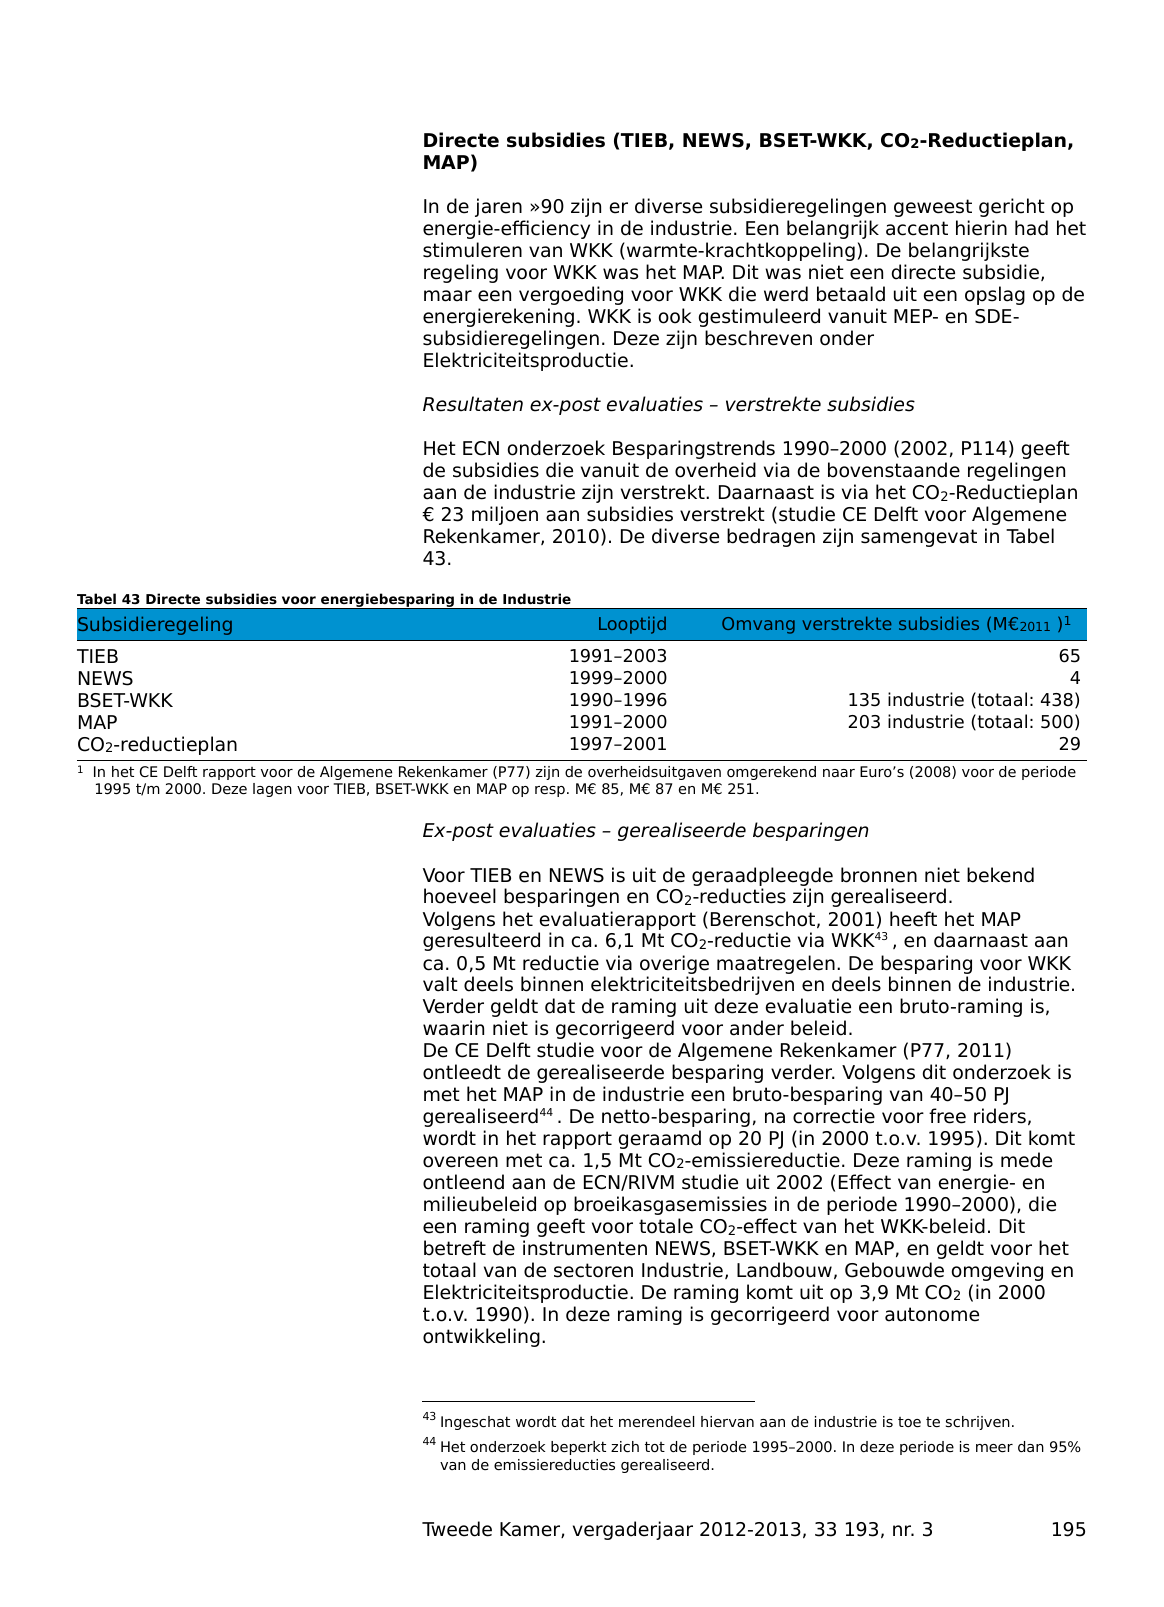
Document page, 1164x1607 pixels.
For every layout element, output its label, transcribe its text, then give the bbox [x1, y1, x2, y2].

table_cell MAP [77, 712, 490, 734]
table_cell Looptijd [490, 609, 673, 640]
text Ingeschat wordt dat het merendeel hiervan aan de industrie is toe te schrijven. [422, 1410, 1087, 1432]
table_cell CO2-reductieplan [77, 734, 490, 760]
table_cell TIEB [77, 641, 490, 668]
subtitle Directe subsidies (TIEB, NEWS, BSET-WKK, CO2-Reductieplan, MAP) [422, 130, 1087, 174]
subtitle Resultaten ex-post evaluaties – verstrekte subsidies [422, 394, 1087, 416]
table_header Tabel 43 Directe subsidies voor energiebesparing in de Industrie [77, 592, 1087, 608]
table_cell 1997–2001 [490, 734, 673, 760]
subtitle Ex-post evaluaties – gerealiseerde besparingen [422, 820, 1087, 842]
table_cell 29 [673, 734, 1087, 760]
text In de jaren »90 zijn er diverse subsidieregelingen geweest gericht op energie-efficiency in de industrie. Een belangrijk accent hierin had het stimuleren van WKK (warmte-krachtkoppeling). De belangrijkste regeling voor WKK was het MAP. Dit was niet een directe subsidie, maar een vergoeding voor WKK die werd betaald uit een opslag op de energierekening. WKK is ook gestimuleerd vanuit MEP- en SDE- subsidieregelingen. Deze zijn beschreven onder Elektriciteitsproductie. [422, 196, 1087, 372]
text Voor TIEB en NEWS is uit de geraadpleegde bronnen niet bekend hoeveel besparingen en CO2-reducties zijn gerealiseerd. [422, 864, 1087, 908]
table_cell NEWS [77, 668, 490, 690]
table_cell 1991–2000 [490, 712, 673, 734]
table_cell 4 [673, 668, 1087, 690]
table_cell 1990–1996 [490, 690, 673, 712]
table_cell Omvang verstrekte subsidies (M€2011 )1 [673, 609, 1087, 640]
text Het onderzoek beperkt zich tot de periode 1995–2000. In deze periode is meer dan 95% van de emissiereducties gerealiseerd. [422, 1435, 1087, 1474]
table_cell 203 industrie (totaal: 500) [673, 712, 1087, 734]
table_cell 65 [673, 641, 1087, 668]
table_cell Subsidieregeling [77, 609, 490, 640]
text Volgens het evaluatierapport (Berenschot, 2001) heeft het MAP geresulteerd in ca. 6,1 Mt CO2-reductie via WKK, en daarnaast aan ca. 0,5 Mt reductie via overige maatregelen. De besparing voor WKK valt deels binnen elektriciteitsbedrijven en deels binnen de industrie. Verder geldt dat de raming uit deze evaluatie een bruto-raming is, waarin niet is gecorrigeerd voor ander beleid. [422, 908, 1087, 1040]
table_cell BSET-WKK [77, 690, 490, 712]
table_cell 1999–2000 [490, 668, 673, 690]
table_cell 1991–2003 [490, 641, 673, 668]
text Het ECN onderzoek Besparingstrends 1990–2000 (2002, P114) geeft de subsidies die vanuit de overheid via de bovenstaande regelingen aan de industrie zijn verstrekt. Daarnaast is via het CO2-Reductieplan € 23 miljoen aan subsidies verstrekt (studie CE Delft voor Algemene Rekenkamer, 2010). De diverse bedragen zijn samengevat in Tabel 43. [422, 438, 1087, 570]
text De CE Delft studie voor de Algemene Rekenkamer (P77, 2011) ontleedt de gerealiseerde besparing verder. Volgens dit onderzoek is met het MAP in de industrie een bruto-besparing van 40–50 PJ gerealiseerd. De netto-besparing, na correctie voor free riders, wordt in het rapport geraamd op 20 PJ (in 2000 t.o.v. 1995). Dit komt overeen met ca. 1,5 Mt CO2-emissiereductie. Deze raming is mede ontleend aan de ECN/RIVM studie uit 2002 (Effect van energie- en milieubeleid op broeikasgasemissies in de periode 1990–2000), die een raming geeft voor totale CO2-effect van het WKK-beleid. Dit betreft de instrumenten NEWS, BSET-WKK en MAP, en geldt voor het totaal van de sectoren Industrie, Landbouw, Gebouwde omgeving en Elektriciteitsproductie. De raming komt uit op 3,9 Mt CO2 (in 2000 t.o.v. 1990). In deze raming is gecorrigeerd voor autonome ontwikkeling. [422, 1040, 1087, 1348]
table_cell 135 industrie (totaal: 438) [673, 690, 1087, 712]
table_cell 1 In het CE Delft rapport voor de Algemene Rekenkamer (P77) zijn de overheidsuitgaven omgerekend naar Euro’s (2008) voor de periode 1995 t/m 2000. Deze lagen voor TIEB, BSET-WKK en MAP op resp. M€ 85, M€ 87 en M€ 251. [77, 761, 1087, 798]
